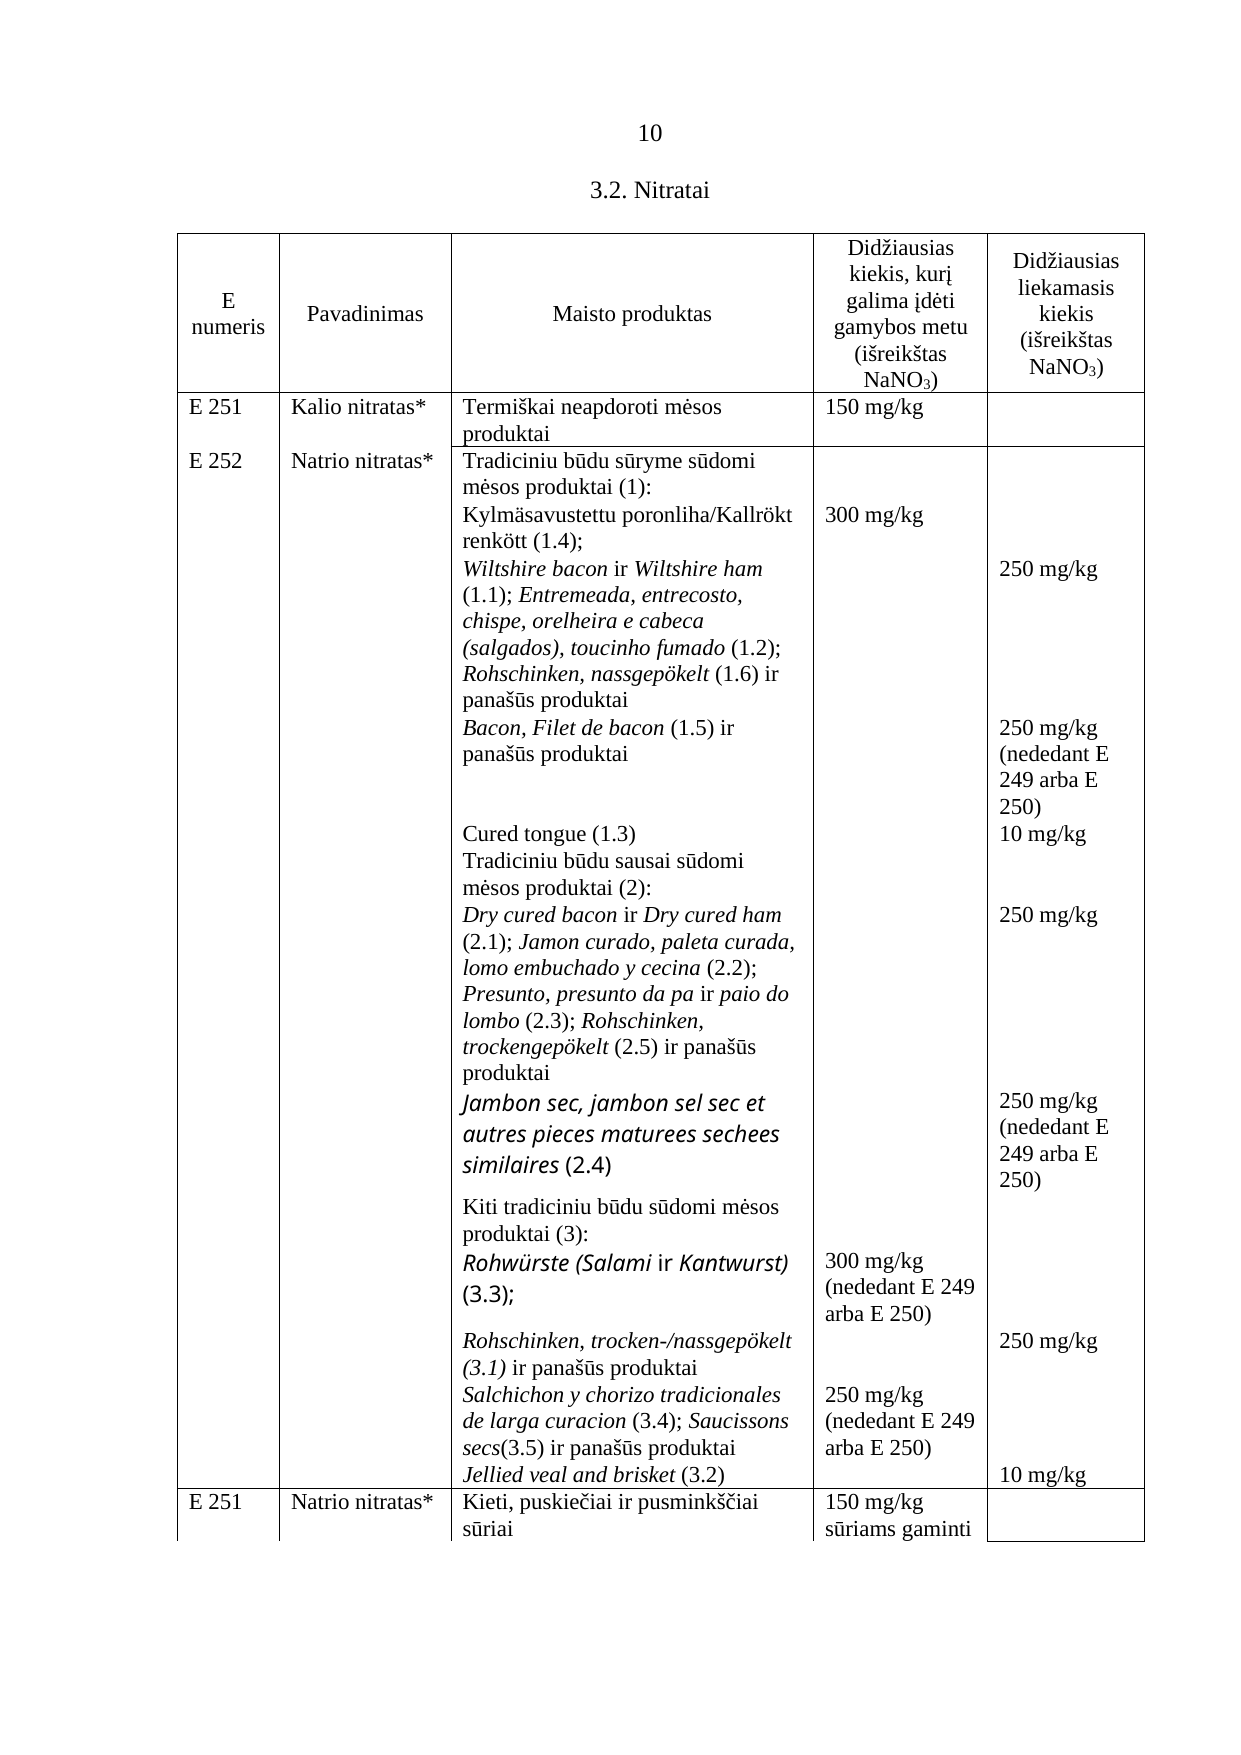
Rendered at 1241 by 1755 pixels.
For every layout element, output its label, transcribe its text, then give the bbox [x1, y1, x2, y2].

table_cell Kalio nitratas* [280, 393, 451, 446]
table_cell [988, 500, 1144, 553]
table_header Maisto produktas [452, 234, 813, 392]
table_cell [988, 1246, 1144, 1326]
table_cell [988, 393, 1144, 446]
table_cell [988, 1489, 1144, 1541]
table_header Didžiausias kiekis, kurį galima įdėti gamybos metu (išreikštas NaNO3) [814, 234, 987, 392]
table_cell Salchichon y chorizo tradicionales de larga curacion (3.4); Saucissons secs(3.5) ir panašūs produktai [452, 1380, 813, 1460]
table_cell 250 mg/kg (nededant E 249 arba E 250) [988, 713, 1144, 819]
table_cell Dry cured bacon ir Dry cured ham (2.1); Jamon curado, paleta curada, lomo embuchado y cecina (2.2); Presunto, presunto da pa ir paio do lombo (2.3); Rohschinken, trockengepökelt (2.5) ir panašūs produktai [452, 900, 813, 1086]
table_header E numeris [178, 234, 279, 392]
table_cell [814, 819, 987, 847]
table_cell [814, 554, 987, 713]
table_cell Jellied veal and brisket (3.2) [452, 1460, 813, 1487]
table_cell Kylmäsavustettu poronliha/Kallrökt renkött (1.4); [452, 500, 813, 553]
table_cell 150 mg/kg [814, 393, 987, 446]
table_cell Wiltshire bacon ir Wiltshire ham (1.1); Entremeada, entrecosto, chispe, orelheira e cabeca (salgados), toucinho fumado (1.2); Rohschinken, nassgepökelt (1.6) ir panašūs produktai [452, 554, 813, 713]
table_cell [814, 847, 987, 900]
table_cell 250 mg/kg [988, 554, 1144, 713]
table_cell E 252 [178, 446, 279, 1487]
table_cell [988, 847, 1144, 900]
text 3.2. Nitratai [177, 176, 1122, 204]
table_cell [988, 1192, 1144, 1246]
table_cell Rohschinken, trocken-/nassgepökelt (3.1) ir panašūs produktai [452, 1326, 813, 1380]
table_cell [814, 1460, 987, 1487]
table_cell [988, 447, 1144, 500]
table_cell 250 mg/kg [988, 1326, 1144, 1380]
table_cell 250 mg/kg (nededant E 249 arba E 250) [988, 1086, 1144, 1192]
table_cell E 251 [178, 393, 279, 446]
table_cell Kieti, puskiečiai ir pusminkščiai sūriai [452, 1489, 813, 1541]
table_cell Jambon sec, jambon sel sec et autres pieces maturees sechees similaires (2.4) [452, 1086, 813, 1192]
table_cell Bacon, Filet de bacon (1.5) ir panašūs produktai [452, 713, 813, 819]
table_cell [814, 713, 987, 819]
table_cell 10 mg/kg [988, 819, 1144, 847]
table_cell 10 mg/kg [988, 1460, 1144, 1487]
table_cell Tradiciniu būdu sūryme sūdomi mėsos produktai (1): [452, 447, 813, 500]
table_cell 300 mg/kg (nededant E 249 arba E 250) [814, 1246, 987, 1326]
table_cell [814, 900, 987, 1086]
table_cell [814, 1192, 987, 1246]
table_cell [814, 447, 987, 500]
table_cell 250 mg/kg [988, 900, 1144, 1086]
table_cell Natrio nitratas* [280, 446, 451, 1487]
table_header Didžiausias liekamasis kiekis (išreikštas NaNO3) [988, 234, 1144, 392]
table_cell 300 mg/kg [814, 500, 987, 553]
table_cell [814, 1326, 987, 1380]
table_cell E 251 [178, 1489, 279, 1541]
table_cell Termiškai neapdoroti mėsos produktai [452, 393, 813, 446]
table_cell Natrio nitratas* [280, 1489, 451, 1541]
table_cell [814, 1086, 987, 1192]
table_cell 150 mg/kg sūriams gaminti [814, 1489, 987, 1541]
table_header Pavadinimas [280, 234, 451, 392]
table_cell [988, 1380, 1144, 1460]
table_cell Cured tongue (1.3) [452, 819, 813, 847]
table_cell Rohwürste (Salami ir Kantwurst) (3.3); [452, 1246, 813, 1326]
table_cell Tradiciniu būdu sausai sūdomi mėsos produktai (2): [452, 847, 813, 900]
table_cell Kiti tradiciniu būdu sūdomi mėsos produktai (3): [452, 1192, 813, 1246]
table_cell 250 mg/kg (nededant E 249 arba E 250) [814, 1380, 987, 1460]
